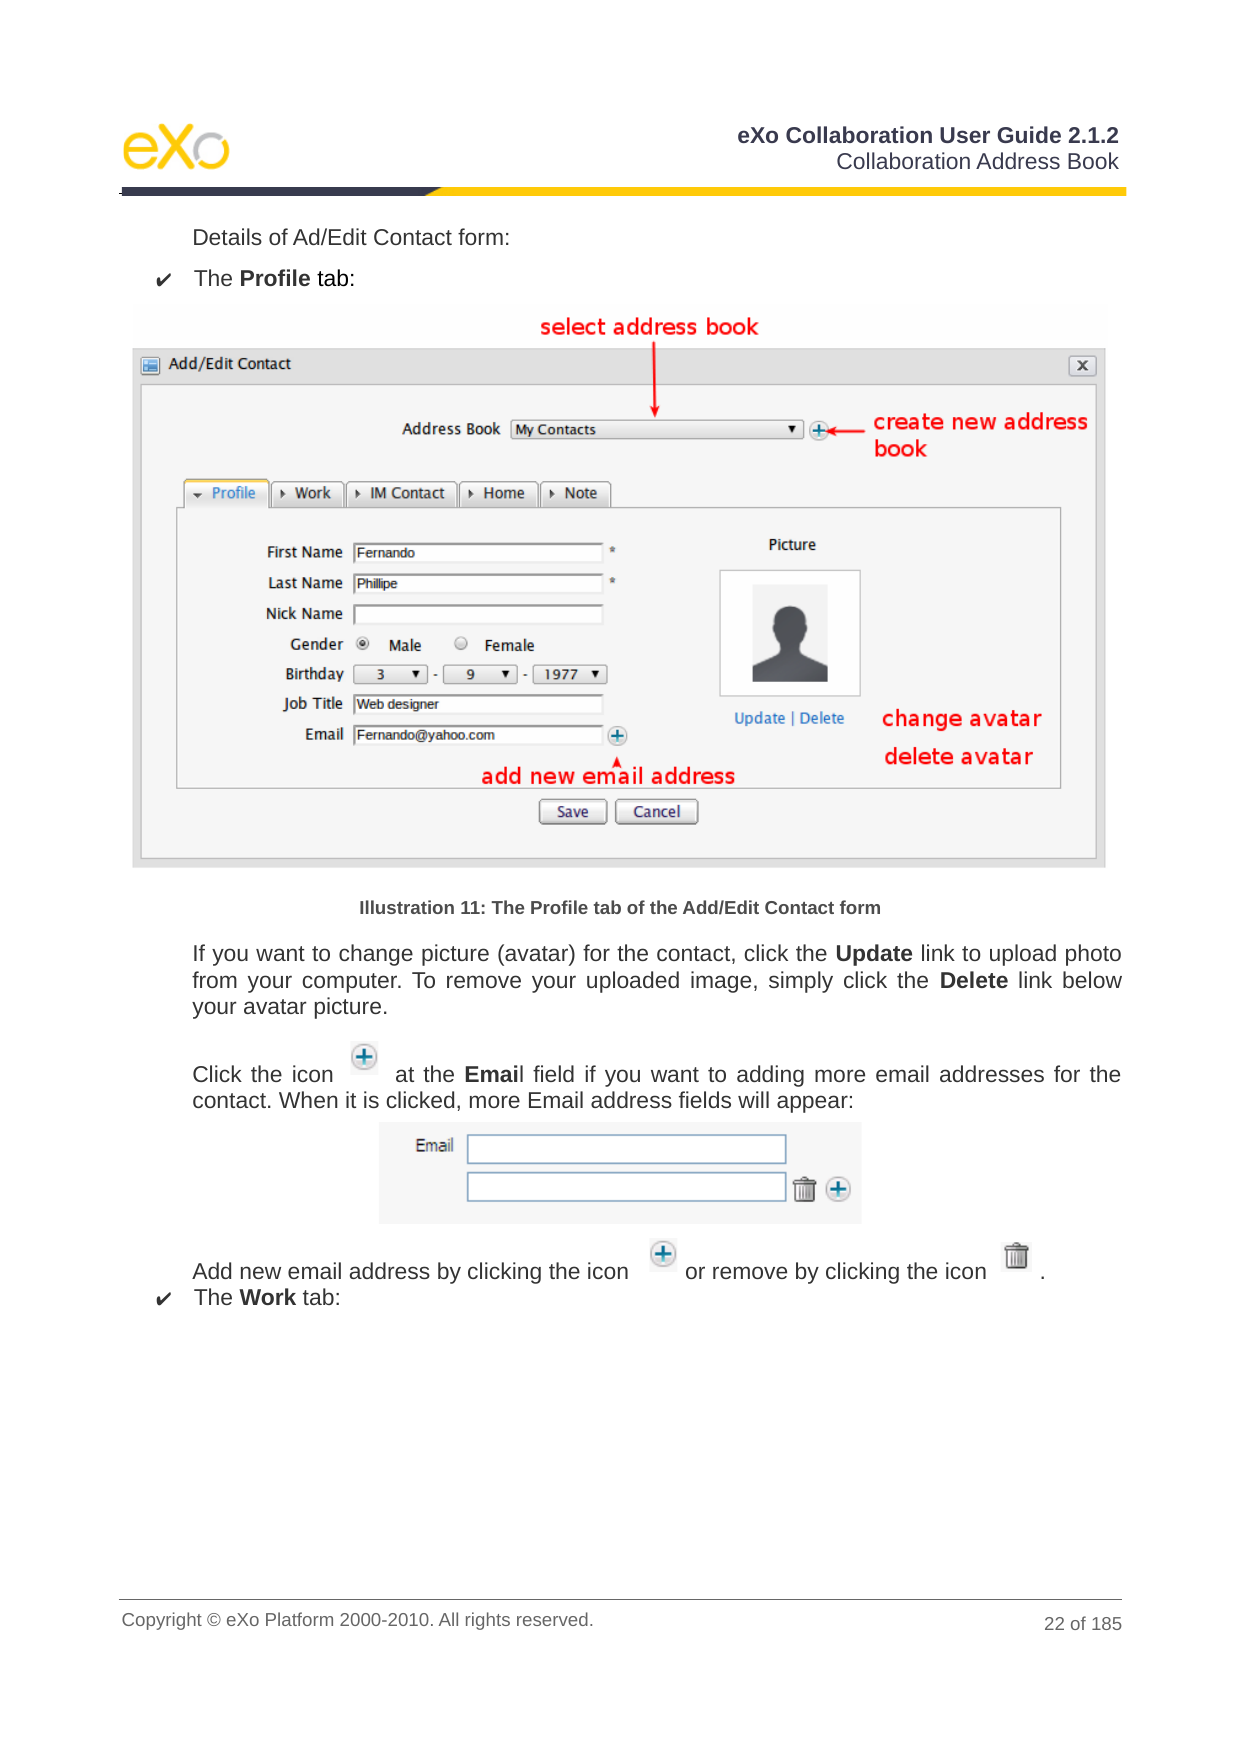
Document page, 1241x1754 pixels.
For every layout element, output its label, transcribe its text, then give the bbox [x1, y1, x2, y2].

list Details of Ad/Edit Contact form: [154, 223, 1122, 250]
picture [350, 1041, 379, 1075]
picture [123, 123, 230, 170]
picture [121, 187, 1127, 196]
picture [378, 1122, 862, 1224]
list The Profile tab: [156, 265, 1122, 291]
picture [132, 304, 1108, 869]
picture [649, 1238, 678, 1272]
list Add new email address by clicking the icon or remove by clicking the icon . [154, 1128, 1122, 1284]
list Illustration 11: The Profile tab of the Add/Edit Contact form [133, 869, 1108, 919]
list The Work tab: [156, 1284, 1122, 1311]
list If you want to change picture (avatar) for the contact, click the Update link to upload photo from your computer. To remove your uploaded image, simply click the Delete link below your avatar picture. [154, 940, 1122, 1019]
list Click the icon at the Email field if you want to adding more email addresses for the contact. When it is clicked, more Email address fields will appear: [154, 1034, 1122, 1113]
picture [1000, 1242, 1032, 1272]
